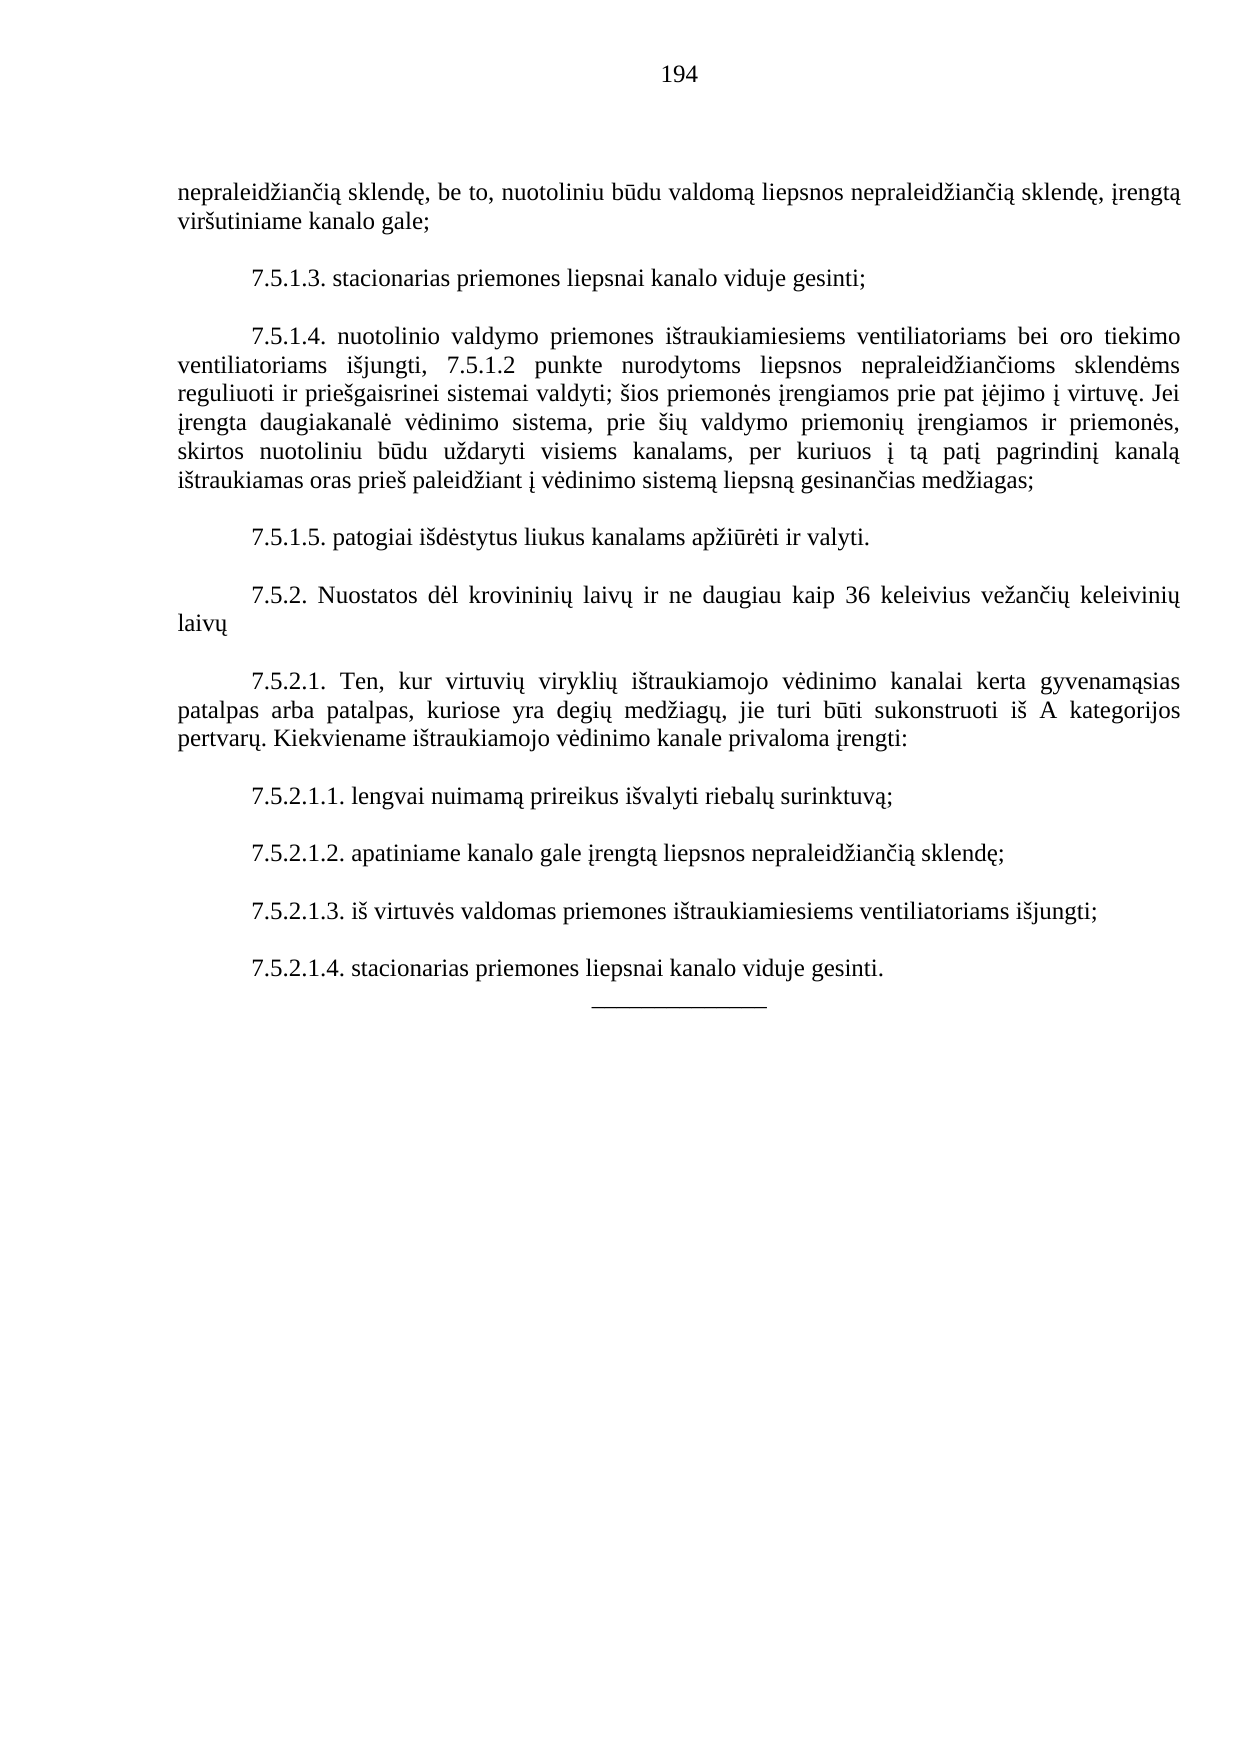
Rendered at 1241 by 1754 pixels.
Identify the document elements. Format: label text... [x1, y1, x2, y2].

text 7.5.2.1.1. lengvai nuimamą prireikus išvalyti riebalų surinktuvą; [177, 781, 1181, 810]
text 7.5.1.3. stacionarias priemones liepsnai kanalo viduje gesinti; [177, 263, 1181, 292]
text 7.5.2.1. Ten, kur virtuvių viryklių ištraukiamojo vėdinimo kanalai kerta gyvenamąsias patalpas arba patalpas, kuriose yra degių medžiagų, jie turi būti sukonstruoti iš A kategorijos pertvarų. Kiekviename ištraukiamojo vėdinimo kanale privaloma įrengti: [177, 666, 1181, 752]
text 7.5.2. Nuostatos dėl krovininių laivų ir ne daugiau kaip 36 keleivius vežančių keleivinių laivų [177, 580, 1181, 637]
text ______________ [177, 982, 1181, 1011]
text 7.5.2.1.2. apatiniame kanalo gale įrengtą liepsnos nepraleidžiančią sklendę; [177, 838, 1181, 867]
text nepraleidžiančią sklendę, be to, nuotoliniu būdu valdomą liepsnos nepraleidžiančią sklendę, įrengtą viršutiniame kanalo gale; [177, 177, 1181, 235]
text 7.5.2.1.4. stacionarias priemones liepsnai kanalo viduje gesinti. [177, 953, 1181, 982]
text 7.5.2.1.3. iš virtuvės valdomas priemones ištraukiamiesiems ventiliatoriams išjungti; [177, 896, 1181, 925]
text 7.5.1.5. patogiai išdėstytus liukus kanalams apžiūrėti ir valyti. [177, 522, 1181, 551]
text 7.5.1.4. nuotolinio valdymo priemones ištraukiamiesiems ventiliatoriams bei oro tiekimo ventiliatoriams išjungti, 7.5.1.2 punkte nurodytoms liepsnos nepraleidžiančioms sklendėms reguliuoti ir priešgaisrinei sistemai valdyti; šios priemonės įrengiamos prie pat įėjimo į virtuvę. Jei įrengta daugiakanalė vėdinimo sistema, prie šių valdymo priemonių įrengiamos ir priemonės, skirtos nuotoliniu būdu uždaryti visiems kanalams, per kuriuos į tą patį pagrindinį kanalą ištraukiamas oras prieš paleidžiant į vėdinimo sistemą liepsną gesinančias medžiagas; [177, 321, 1181, 493]
